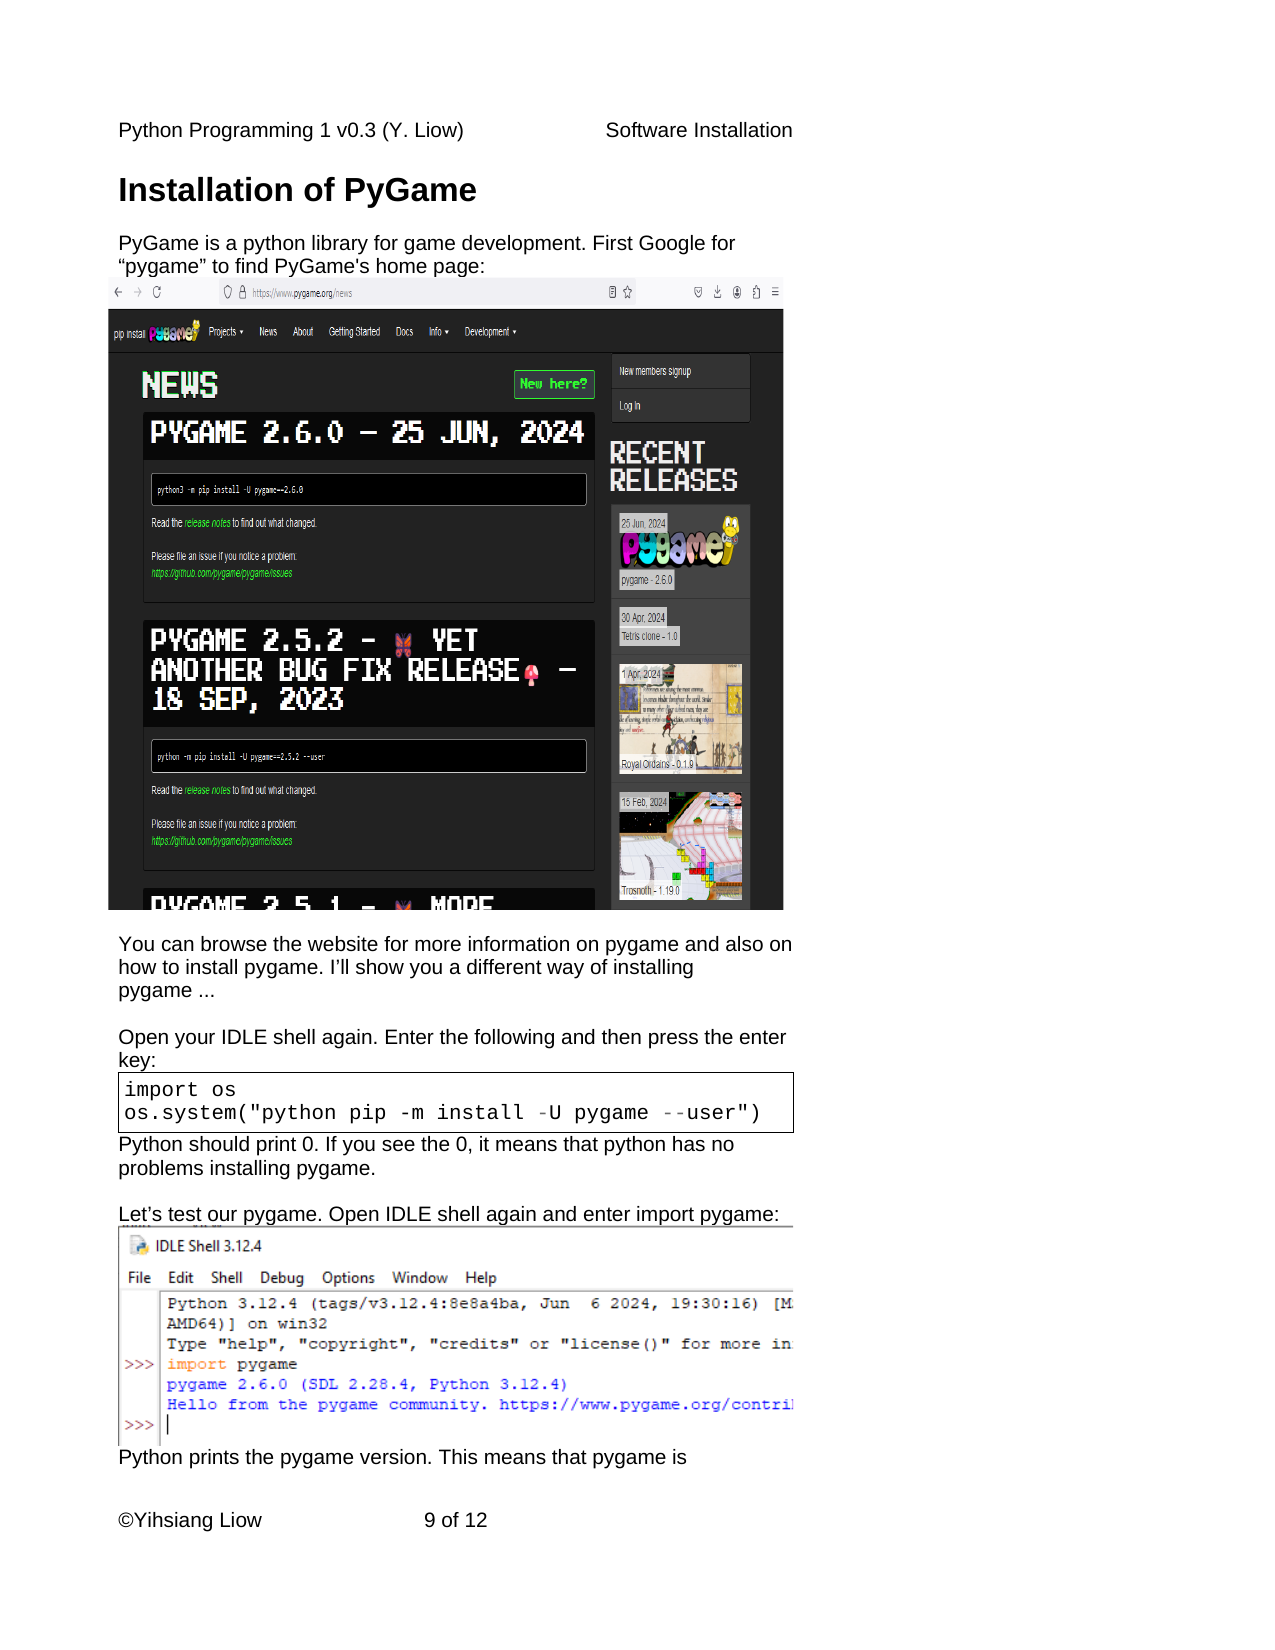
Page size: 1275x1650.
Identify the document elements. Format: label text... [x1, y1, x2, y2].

text Python prints the pygame version. This means that pygame is [118, 1446, 793, 1469]
text Installation of PyGame [118, 171, 793, 208]
text Python should print 0. If you see the 0, it means that python has no problems installing pygame. [118, 1133, 793, 1179]
text PyGame is a python library for game development. First Google for “pygame” to find PyGame's home page: [118, 231, 793, 278]
text Open your IDLE shell again. Enter the following and then press the enter key: [118, 1026, 793, 1072]
table_header import os os.system("python pip -m install -U pygame --user") [119, 1073, 793, 1132]
picture [118, 1225, 794, 1446]
text You can browse the website for more information on pygame and also on how to install pygame. I’ll show you a different way of installing pygame ... [118, 933, 793, 1002]
text Let’s test our pygame. Open IDLE shell again and enter import pygame: [118, 1202, 793, 1225]
picture [108, 277, 784, 910]
